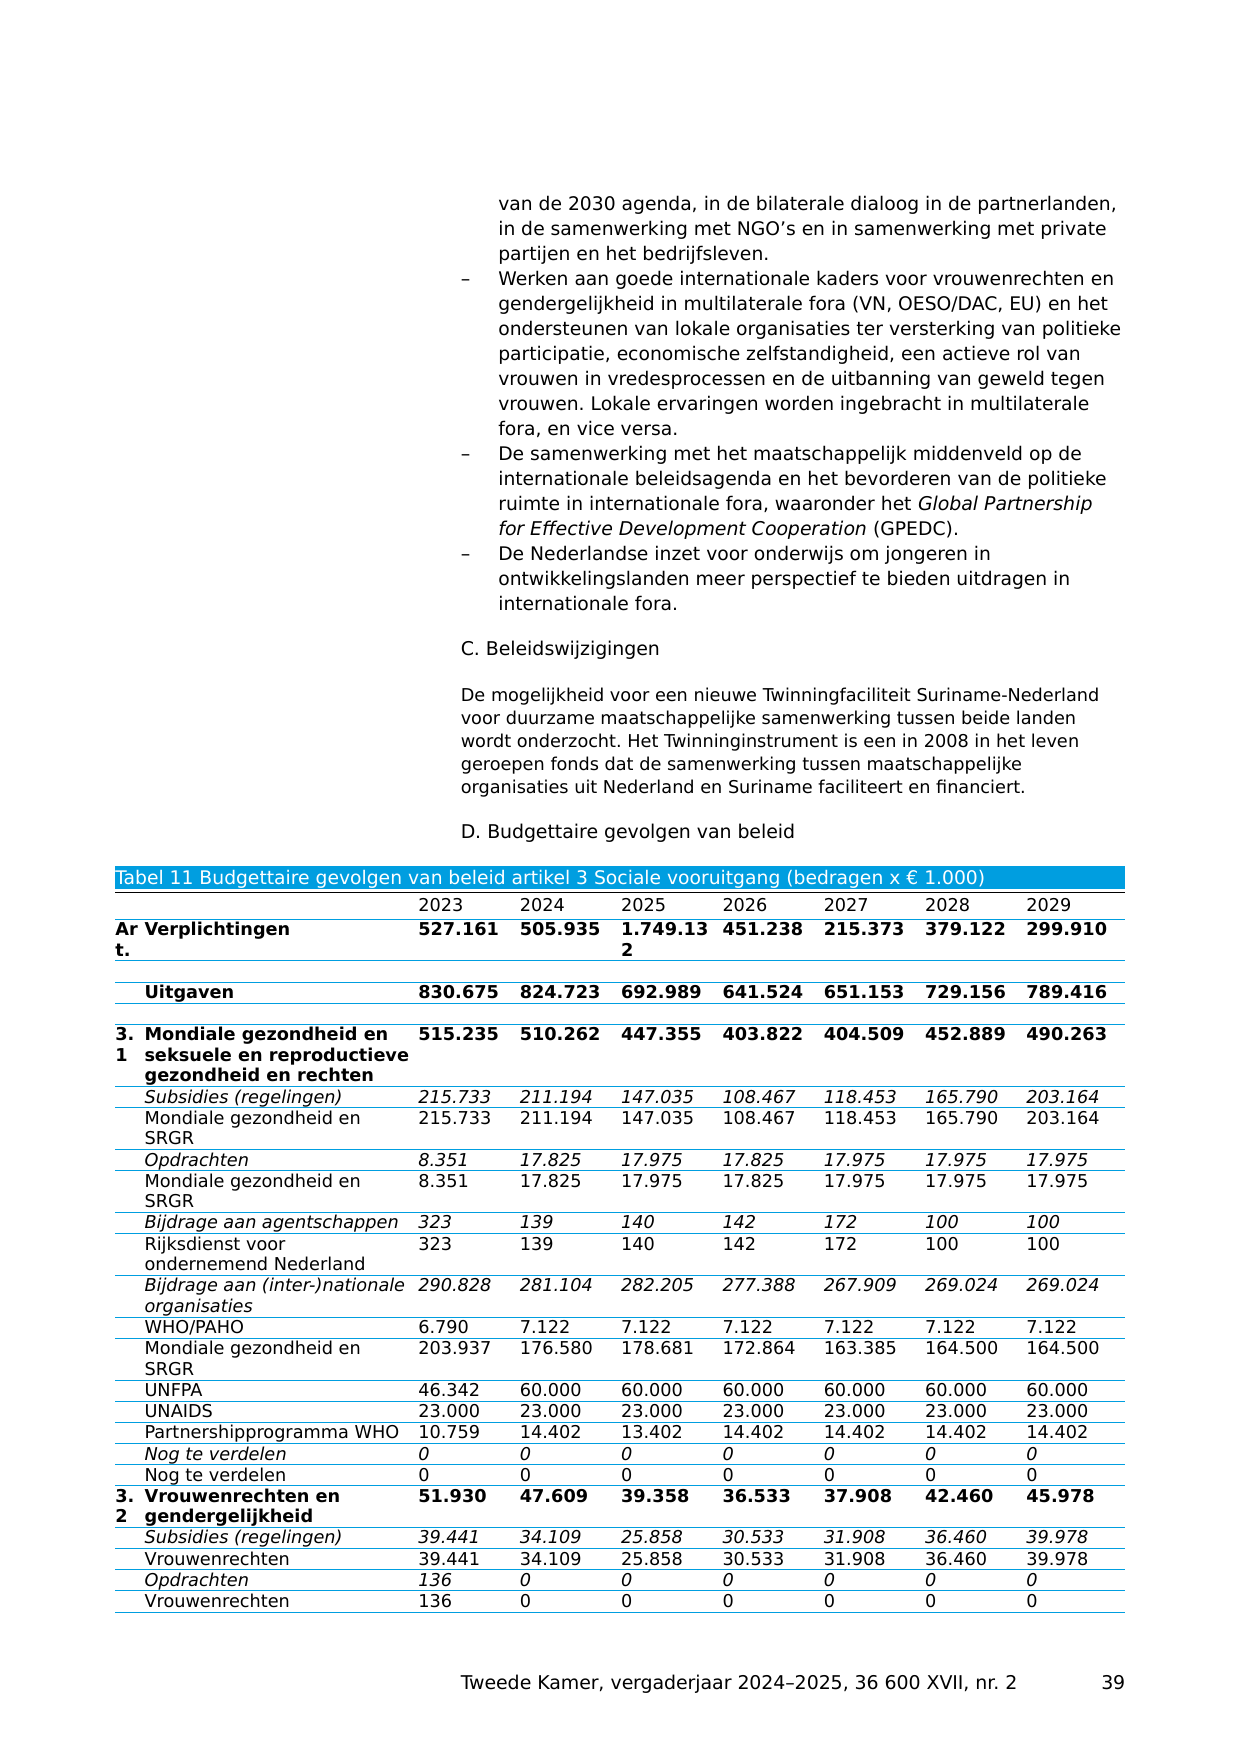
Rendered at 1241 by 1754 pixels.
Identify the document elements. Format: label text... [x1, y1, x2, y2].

table_cell 23.000 [415, 1402, 517, 1422]
table_cell [115, 983, 141, 1002]
table_cell 39.978 [1023, 1528, 1125, 1548]
table_cell 108.467 [719, 1087, 821, 1107]
table_cell 31.908 [821, 1528, 922, 1548]
table_cell [115, 1570, 141, 1590]
table_cell 14.402 [821, 1423, 922, 1443]
table_cell [141, 1004, 415, 1024]
table_cell 0 [719, 1444, 821, 1464]
table_cell 100 [922, 1213, 1023, 1233]
table_cell 100 [1023, 1234, 1125, 1275]
table_cell Mondiale gezondheid en SRGR [141, 1339, 415, 1379]
table_cell [821, 1004, 922, 1024]
table_cell 172 [821, 1234, 922, 1275]
table_cell [115, 1549, 141, 1569]
table_cell 290.828 [415, 1276, 517, 1317]
table_cell 0 [719, 1591, 821, 1612]
table_cell Vrouwenrechten [141, 1591, 415, 1612]
table_cell 172 [821, 1213, 922, 1233]
list De samenwerking met het maatschappelijk middenveld op de internationale beleidsagenda en het bevorderen van de politieke ruimte in internationale fora, waaronder het Global Partnership for Effective Development Cooperation (GPEDC). [461, 441, 1125, 541]
table_cell 142 [719, 1234, 821, 1275]
table_cell 39.441 [415, 1549, 517, 1569]
table_cell Verplichtingen [141, 920, 415, 960]
table_cell [821, 961, 922, 981]
table_cell 0 [517, 1591, 618, 1612]
table_cell 7.122 [1023, 1318, 1125, 1338]
table_cell 23.000 [719, 1402, 821, 1422]
table_cell 23.000 [1023, 1402, 1125, 1422]
table_cell Art. [115, 920, 141, 960]
table_cell [115, 1528, 141, 1548]
table_cell 269.024 [922, 1276, 1023, 1317]
table_cell 0 [922, 1465, 1023, 1485]
table_cell 0 [517, 1444, 618, 1464]
table_cell [517, 1004, 618, 1024]
table_cell 2024 [517, 893, 618, 918]
table_cell 34.109 [517, 1549, 618, 1569]
table_cell 6.790 [415, 1318, 517, 1338]
table_cell 17.975 [922, 1150, 1023, 1170]
table_cell [115, 1150, 141, 1170]
table_cell 7.122 [719, 1318, 821, 1338]
table_cell 789.416 [1023, 983, 1125, 1002]
table_cell 267.909 [821, 1276, 922, 1317]
table_cell [141, 961, 415, 981]
table_cell 164.500 [1023, 1339, 1125, 1379]
table_cell [719, 961, 821, 981]
table_cell 7.122 [618, 1318, 719, 1338]
table_cell 163.385 [821, 1339, 922, 1379]
table_cell 17.975 [618, 1150, 719, 1170]
table_cell Subsidies (regelingen) [141, 1528, 415, 1548]
table_cell 42.460 [922, 1486, 1023, 1527]
table_cell 14.402 [1023, 1423, 1125, 1443]
table_cell 51.930 [415, 1486, 517, 1527]
table_cell 0 [618, 1444, 719, 1464]
table_cell [719, 1004, 821, 1024]
table_cell 0 [517, 1570, 618, 1590]
table_cell 2029 [1023, 893, 1125, 918]
table_cell Bijdrage aan (inter-)nationale organisaties [141, 1276, 415, 1317]
table_cell 139 [517, 1234, 618, 1275]
table_cell [115, 1381, 141, 1401]
table_cell UNAIDS [141, 1402, 415, 1422]
table_cell [115, 1234, 141, 1275]
table_cell 0 [821, 1444, 922, 1464]
table_cell 203.937 [415, 1339, 517, 1379]
title C. Beleidswijzigingen [461, 638, 1125, 660]
table_cell 17.975 [618, 1171, 719, 1212]
table_cell WHO/PAHO [141, 1318, 415, 1338]
table_cell 147.035 [618, 1087, 719, 1107]
table_cell 100 [922, 1234, 1023, 1275]
table_cell 211.194 [517, 1108, 618, 1149]
table_cell 281.104 [517, 1276, 618, 1317]
table_cell 23.000 [821, 1402, 922, 1422]
table_cell [115, 1004, 141, 1024]
table_cell 277.388 [719, 1276, 821, 1317]
table_cell 490.263 [1023, 1025, 1125, 1086]
table_cell 0 [821, 1465, 922, 1485]
table_cell 510.262 [517, 1025, 618, 1086]
table_cell 215.733 [415, 1087, 517, 1107]
table_cell 2023 [415, 893, 517, 918]
table_cell 100 [1023, 1213, 1125, 1233]
list van de 2030 agenda, in de bilaterale dialoog in de partnerlanden, in de samenwerking met NGO’s en in samenwerking met private partijen en het bedrijfsleven. [461, 191, 1125, 266]
table_cell 47.609 [517, 1486, 618, 1527]
table_cell [141, 893, 415, 918]
table_cell 299.910 [1023, 920, 1125, 960]
table_cell 0 [719, 1570, 821, 1590]
title D. Budgettaire gevolgen van beleid [461, 821, 1125, 843]
table_cell 2025 [618, 893, 719, 918]
table_cell [415, 961, 517, 981]
table_cell 323 [415, 1213, 517, 1233]
table_cell 60.000 [618, 1381, 719, 1401]
table_cell [618, 1004, 719, 1024]
table_cell [115, 1213, 141, 1233]
table_cell 172.864 [719, 1339, 821, 1379]
table_cell 142 [719, 1213, 821, 1233]
table_cell 451.238 [719, 920, 821, 960]
table_cell 7.122 [922, 1318, 1023, 1338]
table_cell 118.453 [821, 1087, 922, 1107]
table_cell [922, 961, 1023, 981]
table_cell Partnershipprogramma WHO [141, 1423, 415, 1443]
table_cell 23.000 [517, 1402, 618, 1422]
table_cell [115, 1423, 141, 1443]
table_cell 37.908 [821, 1486, 922, 1527]
table_cell 36.460 [922, 1528, 1023, 1548]
table_cell 2026 [719, 893, 821, 918]
table_cell 2027 [821, 893, 922, 918]
table_cell 379.122 [922, 920, 1023, 960]
table_cell Opdrachten [141, 1570, 415, 1590]
table_cell [115, 1465, 141, 1485]
table_cell 3.2 [115, 1486, 141, 1527]
table_cell 30.533 [719, 1549, 821, 1569]
table_cell 136 [415, 1570, 517, 1590]
table_cell 118.453 [821, 1108, 922, 1149]
table_cell Subsidies (regelingen) [141, 1087, 415, 1107]
table_cell Bijdrage aan agentschappen [141, 1213, 415, 1233]
table_cell 404.509 [821, 1025, 922, 1086]
table_cell 39.358 [618, 1486, 719, 1527]
table_cell 165.790 [922, 1108, 1023, 1149]
table_cell 60.000 [922, 1381, 1023, 1401]
table_cell 178.681 [618, 1339, 719, 1379]
table_cell 23.000 [618, 1402, 719, 1422]
table_cell 14.402 [517, 1423, 618, 1443]
table_cell 211.194 [517, 1087, 618, 1107]
table_cell [115, 1402, 141, 1422]
table_cell 60.000 [719, 1381, 821, 1401]
table_cell 452.889 [922, 1025, 1023, 1086]
table_cell 136 [415, 1591, 517, 1612]
table_cell 39.441 [415, 1528, 517, 1548]
table_cell 36.460 [922, 1549, 1023, 1569]
table_cell 17.975 [922, 1171, 1023, 1212]
table_cell Nog te verdelen [141, 1465, 415, 1485]
table_cell 60.000 [821, 1381, 922, 1401]
table_cell 23.000 [922, 1402, 1023, 1422]
table_cell 7.122 [821, 1318, 922, 1338]
list Werken aan goede internationale kaders voor vrouwenrechten en gendergelijkheid in multilaterale fora (VN, OESO/DAC, EU) en het ondersteunen van lokale organisaties ter versterking van politieke participatie, economische zelfstandigheid, een actieve rol van vrouwen in vredesprocessen en de uitbanning van geweld tegen vrouwen. Lokale ervaringen worden ingebracht in multilaterale fora, en vice versa. [461, 266, 1125, 441]
table_cell 651.153 [821, 983, 922, 1002]
table_cell Rijksdienst voor ondernemend Nederland [141, 1234, 415, 1275]
table_cell Mondiale gezondheid en SRGR [141, 1108, 415, 1149]
table_cell [115, 1108, 141, 1149]
table_cell Nog te verdelen [141, 1444, 415, 1464]
table_cell [115, 1171, 141, 1212]
table_cell 215.733 [415, 1108, 517, 1149]
table_cell 3.1 [115, 1025, 141, 1086]
table_cell 0 [922, 1444, 1023, 1464]
table_cell Vrouwenrechten [141, 1549, 415, 1569]
table_cell 505.935 [517, 920, 618, 960]
table_cell 60.000 [517, 1381, 618, 1401]
table_cell 0 [821, 1591, 922, 1612]
table_cell [115, 1591, 141, 1612]
table_cell 0 [922, 1570, 1023, 1590]
table_cell 8.351 [415, 1171, 517, 1212]
table_cell 0 [415, 1465, 517, 1485]
table_cell 31.908 [821, 1549, 922, 1569]
table_cell 17.825 [517, 1150, 618, 1170]
table_cell Uitgaven [141, 983, 415, 1002]
table_cell 0 [618, 1591, 719, 1612]
table_cell 17.825 [517, 1171, 618, 1212]
table_cell 215.373 [821, 920, 922, 960]
table_cell 0 [1023, 1444, 1125, 1464]
table_cell [115, 1339, 141, 1379]
table_cell 10.759 [415, 1423, 517, 1443]
table_cell 7.122 [517, 1318, 618, 1338]
table_cell 36.533 [719, 1486, 821, 1527]
table_cell 527.161 [415, 920, 517, 960]
table_cell Mondiale gezondheid en seksuele en reproductieve gezondheid en rechten [141, 1025, 415, 1086]
table_cell [115, 1276, 141, 1317]
table_cell 830.675 [415, 983, 517, 1002]
table_cell 46.342 [415, 1381, 517, 1401]
table_cell 0 [517, 1465, 618, 1485]
table_cell [1023, 961, 1125, 981]
table_cell [415, 1004, 517, 1024]
text De mogelĳkheid voor een nieuwe Twinningfaciliteit Suriname-Nederland voor duurzame maatschappelĳke samenwerking tussen beide landen wordt onderzocht. Het Twinninginstrument is een in 2008 in het leven geroepen fonds dat de samenwerking tussen maatschappelijke organisaties uit Nederland en Suriname faciliteert en financiert. [461, 683, 1125, 798]
table_cell [517, 961, 618, 981]
table_cell 14.402 [719, 1423, 821, 1443]
table_cell 45.978 [1023, 1486, 1125, 1527]
table_cell [115, 893, 141, 918]
table_cell 323 [415, 1234, 517, 1275]
table_cell 108.467 [719, 1108, 821, 1149]
table_cell 1.749.132 [618, 920, 719, 960]
table_cell [115, 1318, 141, 1338]
table_cell 176.580 [517, 1339, 618, 1379]
table_cell 139 [517, 1213, 618, 1233]
table_cell 17.975 [1023, 1171, 1125, 1212]
table_cell 140 [618, 1234, 719, 1275]
table_cell UNFPA [141, 1381, 415, 1401]
table_cell 34.109 [517, 1528, 618, 1548]
table_cell [1023, 1004, 1125, 1024]
table_cell 8.351 [415, 1150, 517, 1170]
table_cell [922, 1004, 1023, 1024]
table_cell 203.164 [1023, 1108, 1125, 1149]
table_cell 13.402 [618, 1423, 719, 1443]
table_cell 0 [618, 1465, 719, 1485]
table_cell 17.825 [719, 1150, 821, 1170]
table_cell 17.825 [719, 1171, 821, 1212]
table_cell 25.858 [618, 1528, 719, 1548]
table_cell 17.975 [821, 1150, 922, 1170]
table_cell Opdrachten [141, 1150, 415, 1170]
table_cell 403.822 [719, 1025, 821, 1086]
table_cell 447.355 [618, 1025, 719, 1086]
table_cell 17.975 [1023, 1150, 1125, 1170]
table_cell 269.024 [1023, 1276, 1125, 1317]
table_cell 0 [1023, 1591, 1125, 1612]
list De Nederlandse inzet voor onderwijs om jongeren in ontwikkelingslanden meer perspectief te bieden uitdragen in internationale fora. [461, 541, 1125, 616]
table_cell 641.524 [719, 983, 821, 1002]
table_cell 0 [719, 1465, 821, 1485]
table_cell 824.723 [517, 983, 618, 1002]
table_cell Vrouwenrechten en gendergelijkheid [141, 1486, 415, 1527]
table_cell 729.156 [922, 983, 1023, 1002]
table_cell 60.000 [1023, 1381, 1125, 1401]
table_cell [115, 1444, 141, 1464]
table_cell 147.035 [618, 1108, 719, 1149]
table_cell 17.975 [821, 1171, 922, 1212]
table_cell 692.989 [618, 983, 719, 1002]
table_cell 25.858 [618, 1549, 719, 1569]
table_cell 282.205 [618, 1276, 719, 1317]
table_cell [618, 961, 719, 981]
table_cell [115, 961, 141, 981]
table_cell Mondiale gezondheid en SRGR [141, 1171, 415, 1212]
table_cell 0 [1023, 1465, 1125, 1485]
table_cell 165.790 [922, 1087, 1023, 1107]
table_cell 203.164 [1023, 1087, 1125, 1107]
table_cell 14.402 [922, 1423, 1023, 1443]
table_cell 0 [415, 1444, 517, 1464]
table_cell 164.500 [922, 1339, 1023, 1379]
table_cell 30.533 [719, 1528, 821, 1548]
table_cell 2028 [922, 893, 1023, 918]
table_cell 0 [618, 1570, 719, 1590]
table_cell [115, 1087, 141, 1107]
table_cell 0 [1023, 1570, 1125, 1590]
table_cell 0 [821, 1570, 922, 1590]
table_cell 39.978 [1023, 1549, 1125, 1569]
table_cell 0 [922, 1591, 1023, 1612]
table_cell 140 [618, 1213, 719, 1233]
table_cell 515.235 [415, 1025, 517, 1086]
